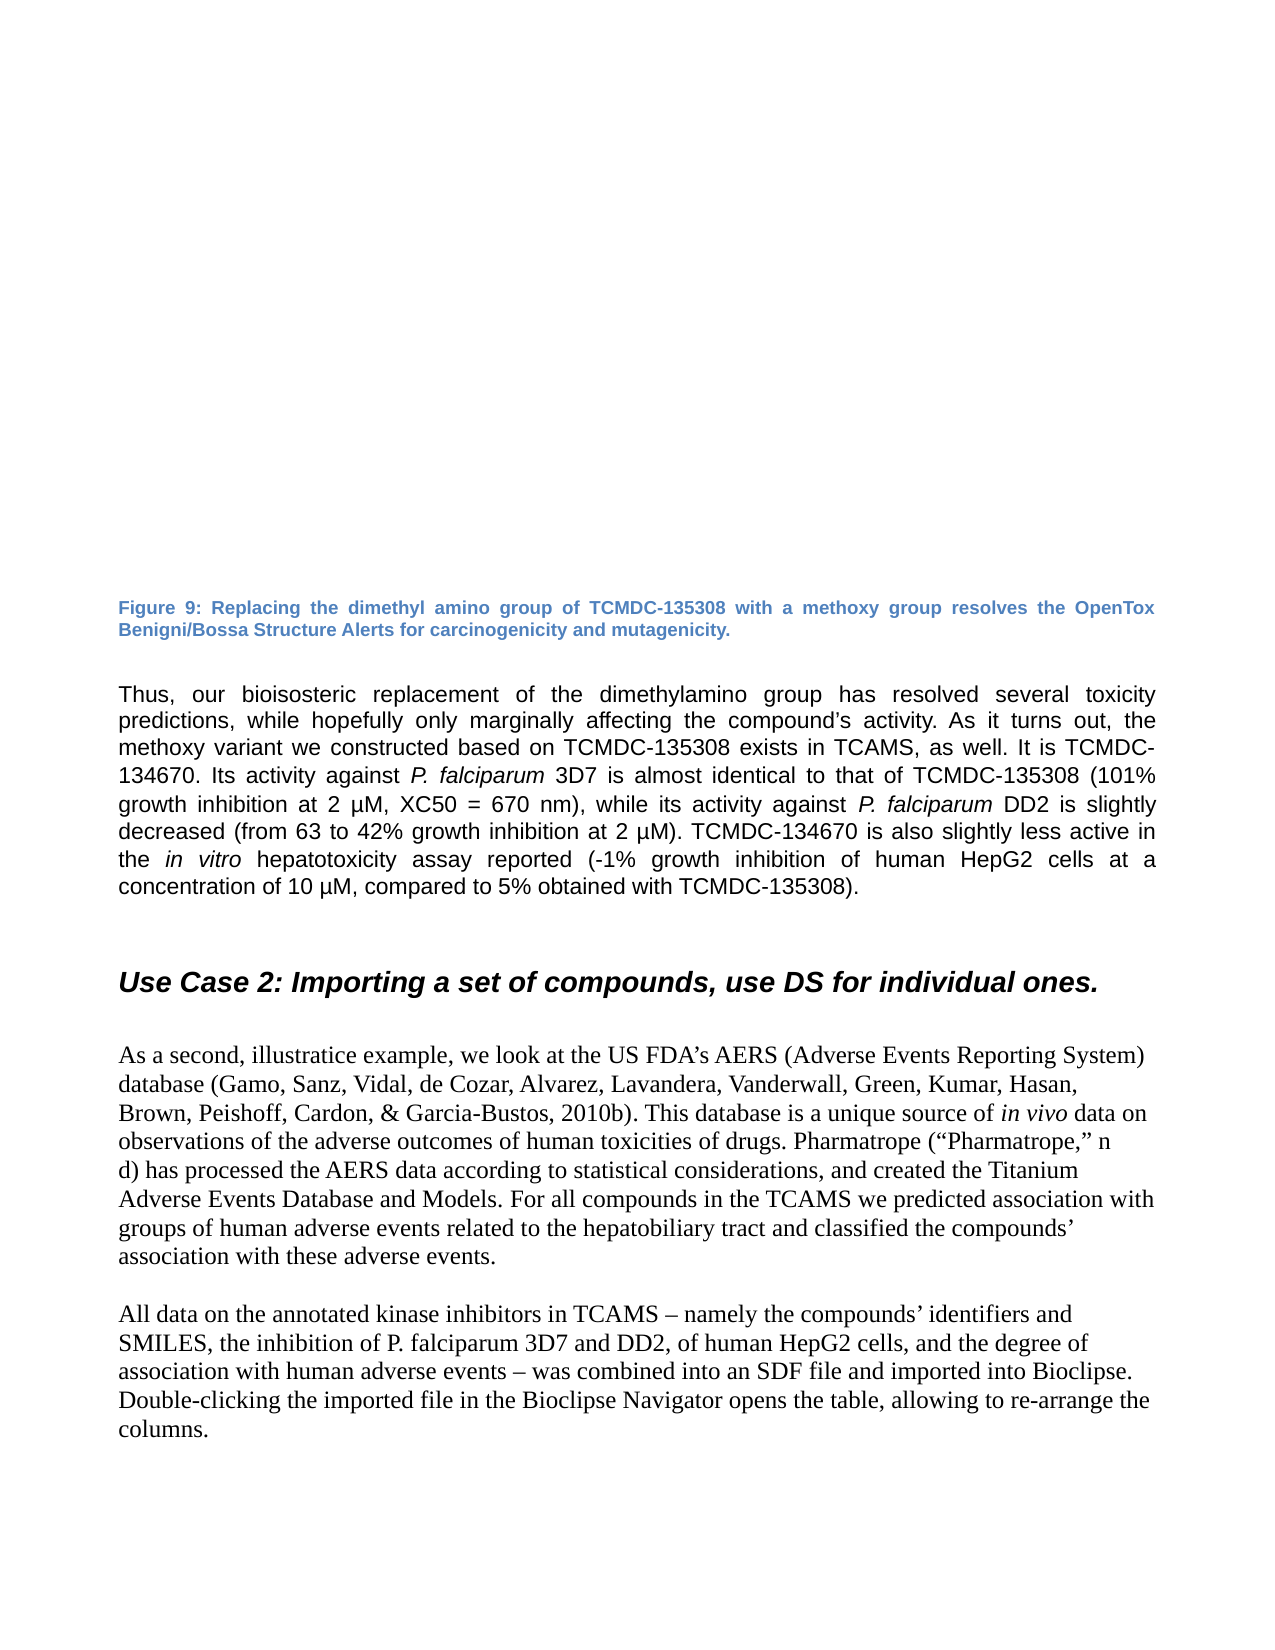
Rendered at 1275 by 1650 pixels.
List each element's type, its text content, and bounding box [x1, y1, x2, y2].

text Thus, our bioisosteric replacement of the dimethylamino group has resolved several toxicity predictions, while hopefully only marginally affecting the compound’s activity. As it turns out, the methoxy variant we constructed based on TCMDC-135308 exists in TCAMS, as well. It is TCMDC-134670. Its activity against P. falciparum 3D7 is almost identical to that of TCMDC-135308 (101% growth inhibition at 2 µM, XC50 = 670 nm), while its activity against P. falciparum DD2 is slightly decreased (from 63 to 42% growth inhibition at 2 µM). TCMDC-134670 is also slightly less active in the in vitro hepatotoxicity assay reported (-1% growth inhibition of human HepG2 cells at a concentration of 10 µM, compared to 5% obtained with TCMDC-135308). [118, 681, 1157, 899]
text All data on the annotated kinase inhibitors in TCAMS – namely the compounds’ identifiers and SMILES, the inhibition of P. falciparum 3D7 and DD2, of human HepG2 cells, and the degree of association with human adverse events – was combined into an SDF file and imported into Bioclipse. Double-clicking the imported file in the Bioclipse Navigator opens the table, allowing to re-arrange the columns. [118, 1299, 1157, 1443]
text As a second, illustratice example, we look at the US FDA’s AERS (Adverse Events Reporting System) database (Gamo, Sanz, Vidal, de Cozar, Alvarez, Lavandera, Vanderwall, Green, Kumar, Hasan, Brown, Peishoff, Cardon, & Garcia-Bustos, 2010b)⁠. This database is a unique source of in vivo data on observations of the adverse outcomes of human toxicities of drugs. Pharmatrope (“Pharmatrope,” n d)⁠ has processed the AERS data according to statistical considerations, and created the Titanium Adverse Events Database and Models. For all compounds in the TCAMS we predicted association with groups of human adverse events related to the hepatobiliary tract and classified the compounds’ association with these adverse events. [118, 1040, 1157, 1270]
text Figure 9: Replacing the dimethyl amino group of TCMDC-135308 with a methoxy group resolves the OpenTox Benigni/Bossa Structure Alerts for carcinogenicity and mutagenicity. [118, 597, 1157, 640]
subtitle Use Case 2: Importing a set of compounds, use DS for individual ones. [118, 965, 1157, 999]
